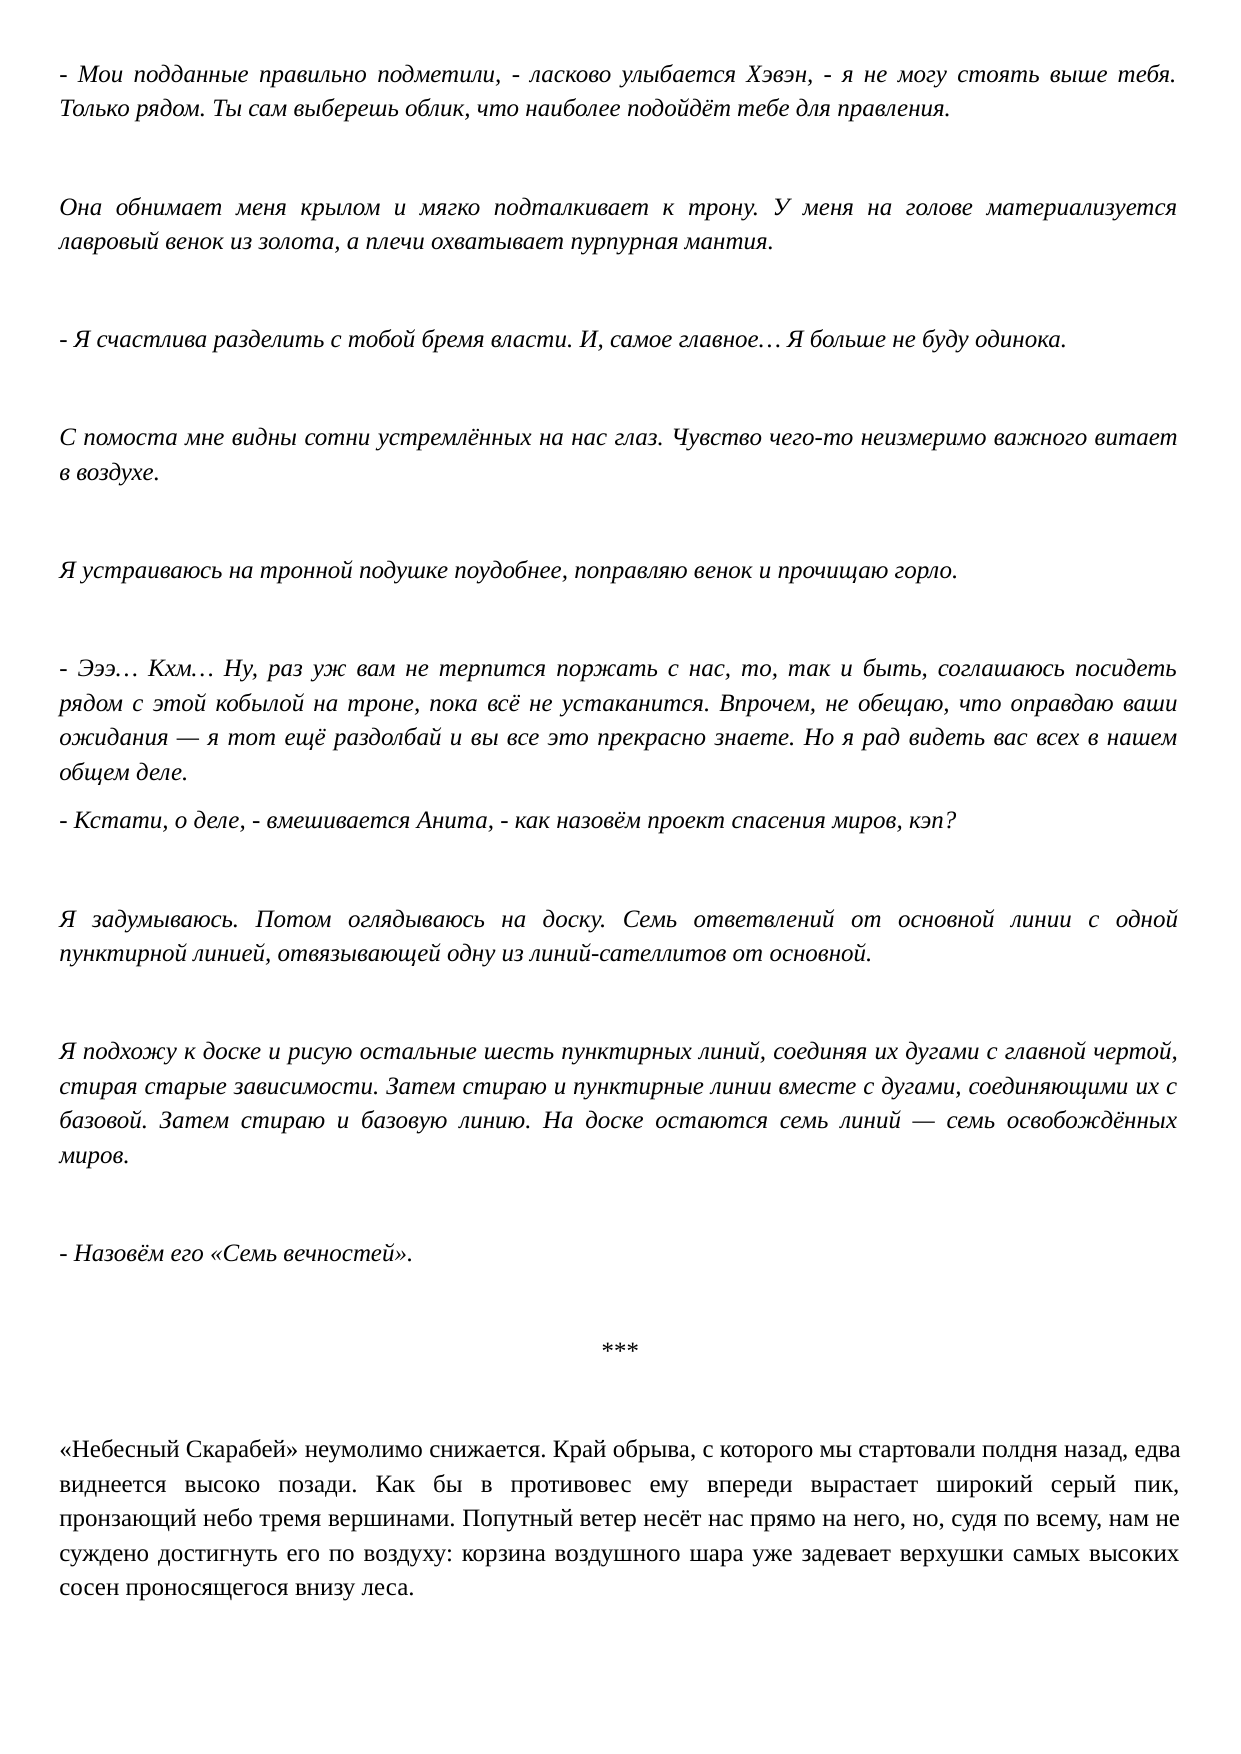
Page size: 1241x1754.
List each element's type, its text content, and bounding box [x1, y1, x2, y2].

text *** [59, 1336, 1181, 1365]
text - Мои подданные правильно подметили, - ласково улыбается Хэвэн, - я не могу стоять выше тебя. Только рядом. Ты сам выберешь облик, что наиболее подойдёт тебе для правления. [59, 59, 1181, 122]
text Я подхожу к доске и рисую остальные шесть пунктирных линий, соединяя их дугами с главной чертой, стирая старые зависимости. Затем стираю и пунктирные линии вместе с дугами, соединяющими их с базовой. Затем стираю и базовую линию. На доске остаются семь линий — семь освобождённых миров. [59, 1036, 1181, 1168]
text - Назовём его «Семь вечностей». [59, 1238, 1181, 1267]
text - Я счастлива разделить с тобой бремя власти. И, самое главное… Я больше не буду одинока. [59, 324, 1181, 353]
text С помоста мне видны сотни устремлённых на нас глаз. Чувство чего-то неизмеримо важного витает в воздухе. [59, 422, 1181, 486]
text Я задумываюсь. Потом оглядываюсь на доску. Семь ответвлений от основной линии с одной пунктирной линией, отвязывающей одну из линий-сателлитов от основной. [59, 904, 1181, 967]
text «Небесный Скарабей» неумолимо снижается. Край обрыва, с которого мы стартовали полдня назад, едва виднеется высоко позади. Как бы в противовес ему впереди вырастает широкий серый пик, пронзающий небо тремя вершинами. Попутный ветер несёт нас прямо на него, но, судя по всему, нам не суждено достигнуть его по воздуху: корзина воздушного шара уже задевает верхушки самых высоких сосен проносящегося внизу леса. [59, 1434, 1181, 1601]
text Она обнимает меня крылом и мягко подталкивает к трону. У меня на голове материализуется лавровый венок из золота, а плечи охватывает пурпурная мантия. [59, 192, 1181, 255]
text - Кстати, о деле, - вмешивается Анита, - как назовём проект спасения миров, кэп? [59, 806, 1181, 834]
text - Эээ… Кхм… Ну, раз уж вам не терпится поржать с нас, то, так и быть, соглашаюсь посидеть рядом с этой кобылой на троне, пока всё не устаканится. Впрочем, не обещаю, что оправдаю ваши ожидания — я тот ещё раздолбай и вы все это прекрасно знаете. Но я рад видеть вас всех в нашем общем деле. [59, 653, 1181, 785]
text Я устраиваюсь на тронной подушке поудобнее, поправляю венок и прочищаю горло. [59, 555, 1181, 584]
